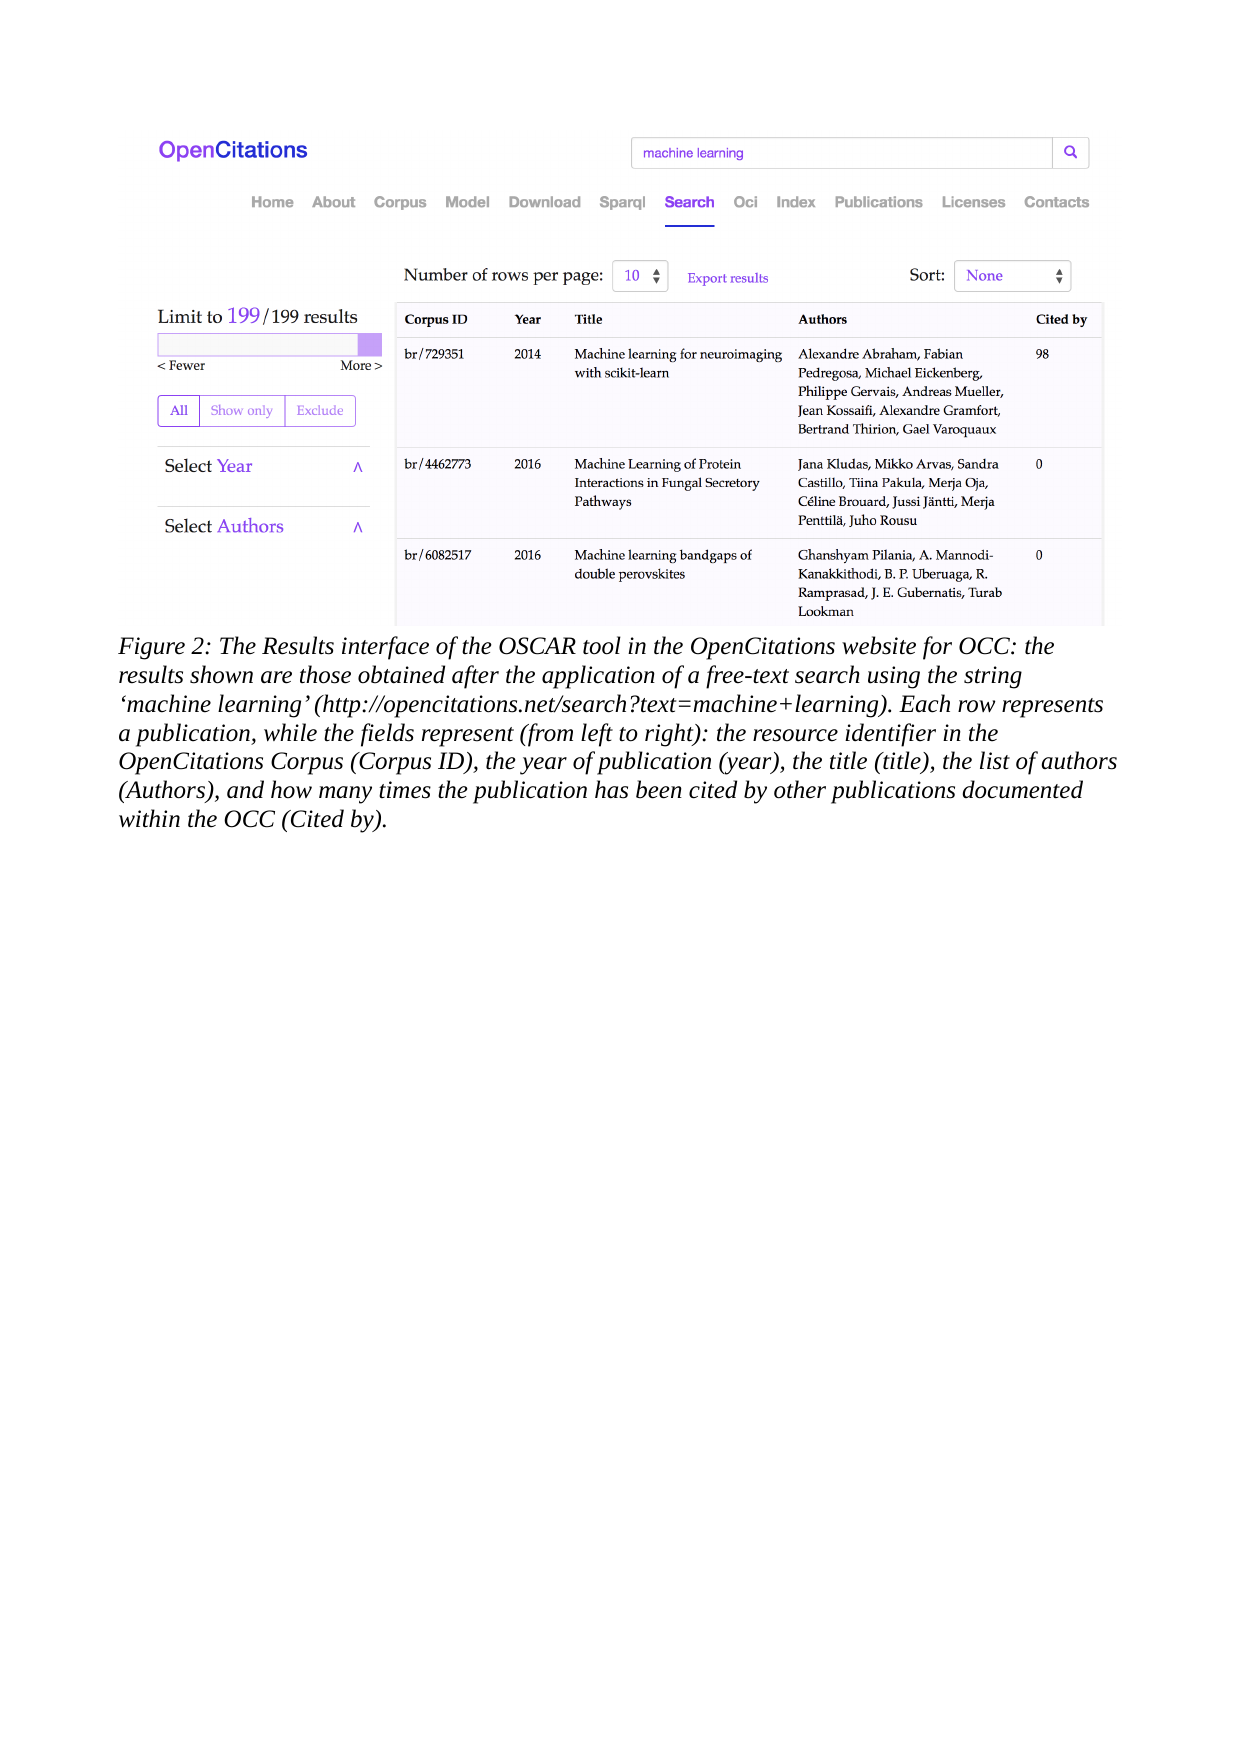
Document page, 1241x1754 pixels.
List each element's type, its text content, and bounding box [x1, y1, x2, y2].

picture [118, 130, 1123, 626]
text Figure 2: The Results interface of the OSCAR tool in the OpenCitations website for OCC: the results shown are those obtained after the application of a free-text search using the string ‘machine learning’ (http://opencitations.net/search?text=machine+learning). Each row represents a publication, while the fields represent (from left to right): the resource identifier in the OpenCitations Corpus (Corpus ID), the year of publication (year), the title (title), the list of authors (Authors), and how many times the publication has been cited by other publications documented within the OCC (Cited by). [118, 626, 1122, 833]
